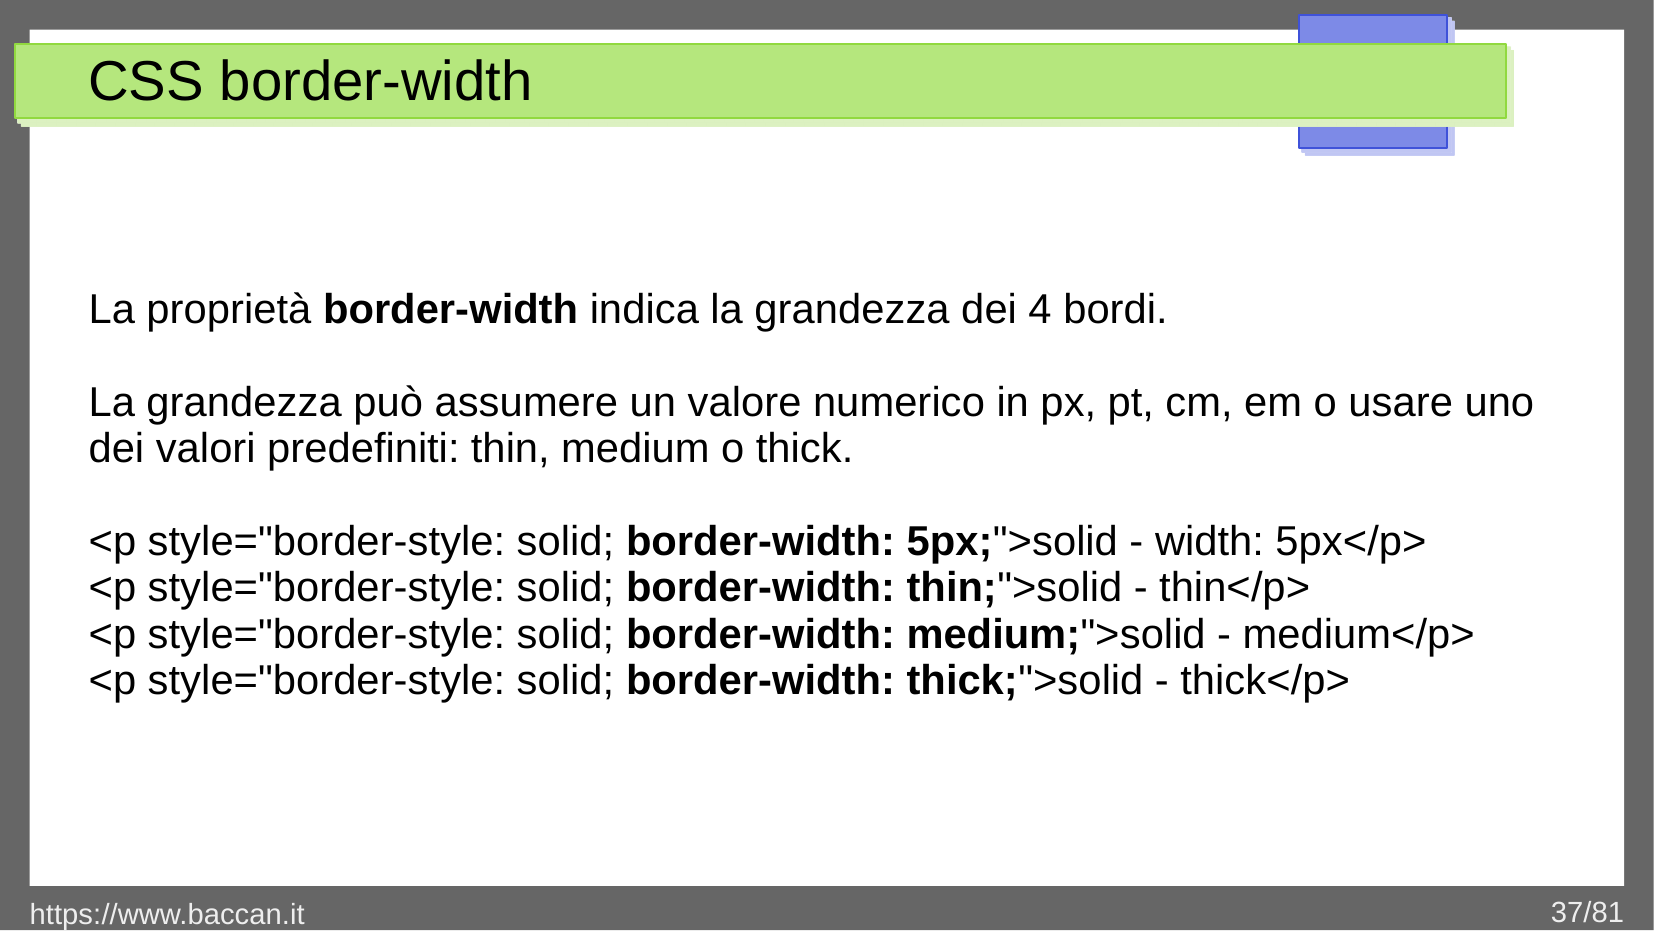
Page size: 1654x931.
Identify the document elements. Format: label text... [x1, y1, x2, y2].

text_box La proprietà border-width indica la grandezza dei 4 bordi. La grandezza può assumere un valore numerico in px, pt, cm, em o usare uno dei valori predefiniti: thin, medium o thick. <p style="border-style: solid; border-width: 5px;">solid - width: 5px</p> <p style="border-style: solid; border-width: thin;">solid - thin</p> <p style="border-style: solid; border-width: medium;">solid - medium</p> <p style="border-style: solid; border-width: thick;">solid - thick</p> [88, 169, 1565, 820]
title CSS border-width [88, 44, 1506, 119]
